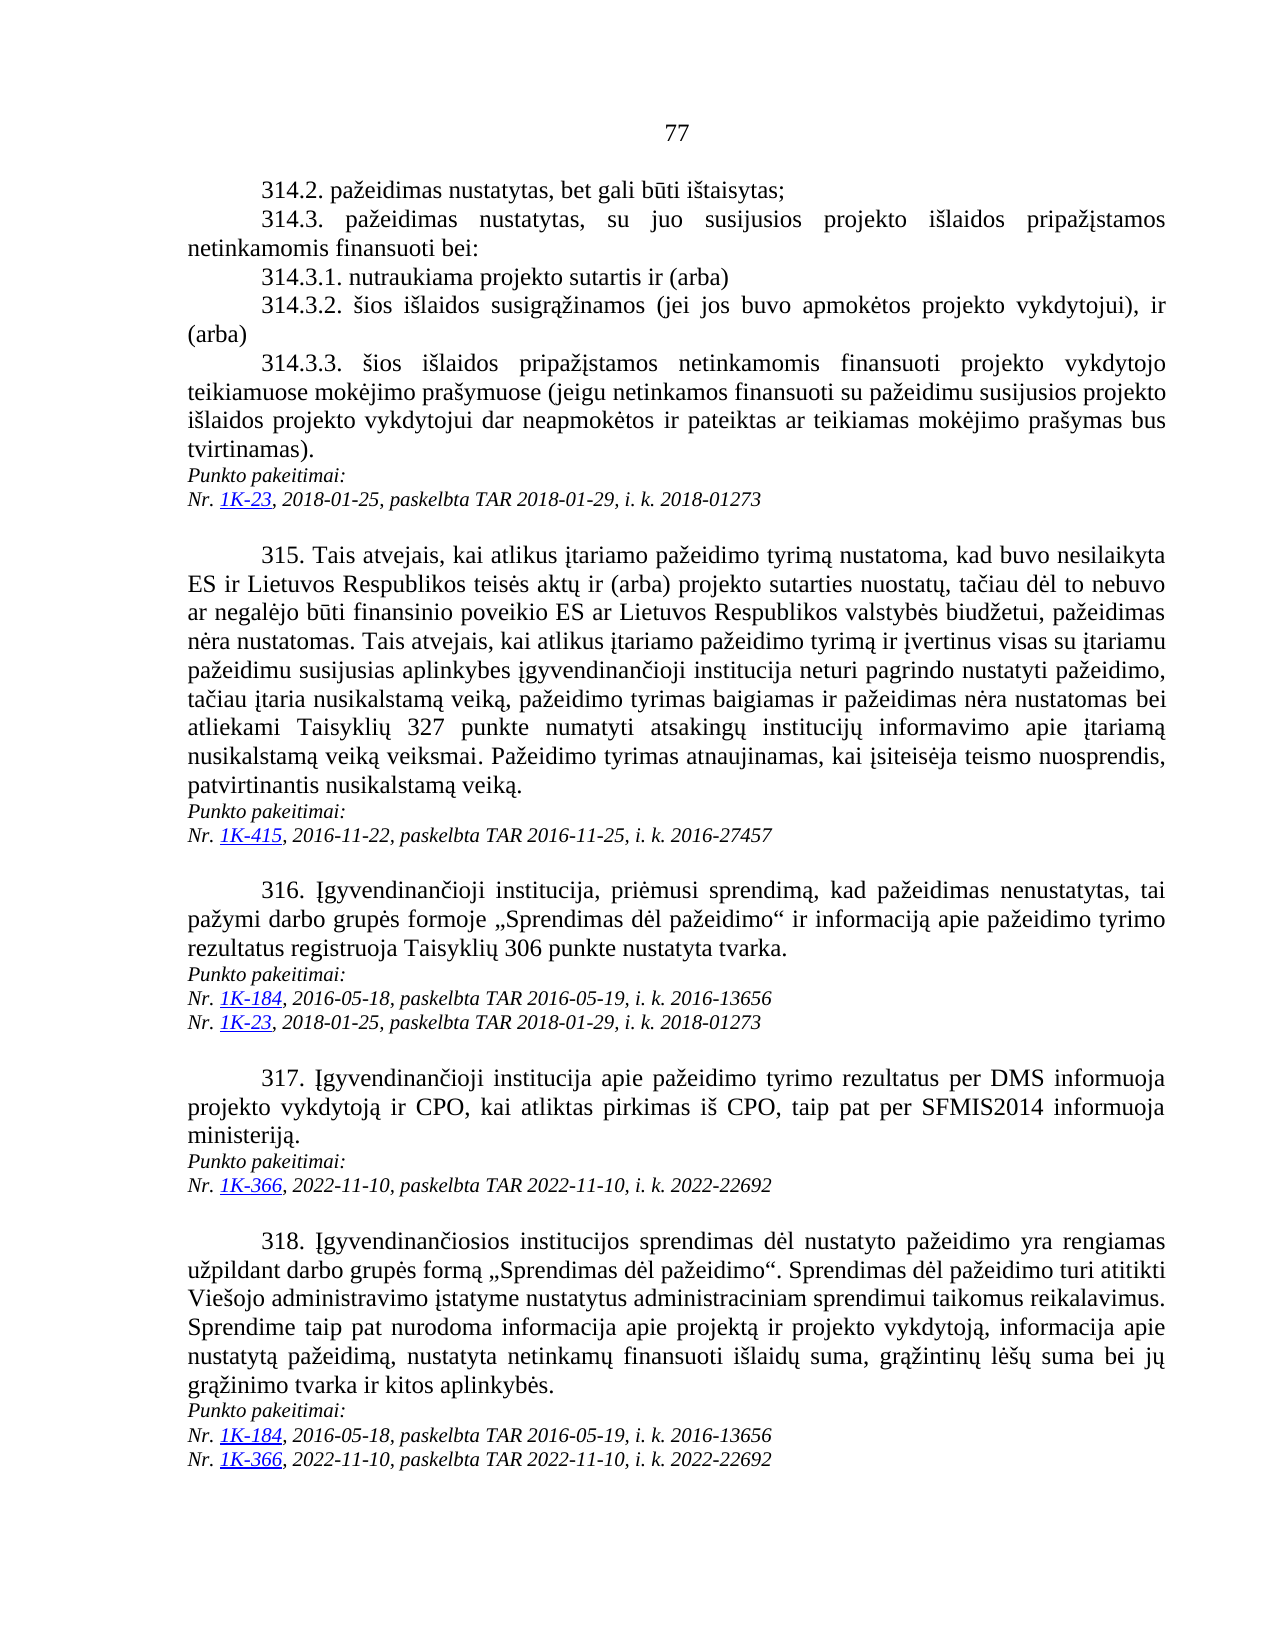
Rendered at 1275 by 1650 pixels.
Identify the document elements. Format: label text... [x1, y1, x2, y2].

text 318. Įgyvendinančiosios institucijos sprendimas dėl nustatyto pažeidimo yra rengiamas užpildant darbo grupės formą „Sprendimas dėl pažeidimo“. Sprendimas dėl pažeidimo turi atitikti Viešojo administravimo įstatyme nustatytus administraciniam sprendimui taikomus reikalavimus. Sprendime taip pat nurodoma informacija apie projektą ir projekto vykdytoją, informacija apie nustatytą pažeidimą, nustatyta netinkamų finansuoti išlaidų suma, grąžintinų lėšų suma bei jų grąžinimo tvarka ir kitos aplinkybės. [187, 1226, 1167, 1398]
text Punkto pakeitimai: [187, 463, 1167, 487]
text Punkto pakeitimai: [187, 962, 1167, 986]
text 316. Įgyvendinančioji institucija, priėmusi sprendimą, kad pažeidimas nenustatytas, tai pažymi darbo grupės formoje „Sprendimas dėl pažeidimo“ ir informaciją apie pažeidimo tyrimo rezultatus registruoja Taisyklių 306 punkte nustatyta tvarka. [187, 876, 1167, 962]
text 314.2. pažeidimas nustatytas, bet gali būti ištaisytas; [187, 176, 1167, 204]
text Punkto pakeitimai: [187, 1398, 1167, 1422]
text Nr. 1K-184, 2016-05-18, paskelbta TAR 2016-05-19, i. k. 2016-13656 [187, 986, 1167, 1010]
text Punkto pakeitimai: [187, 1149, 1167, 1173]
text 314.3.1. nutraukiama projekto sutartis ir (arba) [187, 262, 1167, 291]
text Nr. 1K-184, 2016-05-18, paskelbta TAR 2016-05-19, i. k. 2016-13656 [187, 1422, 1167, 1447]
text 314.3. pažeidimas nustatytas, su juo susijusios projekto išlaidos pripažįstamos netinkamomis finansuoti bei: [187, 204, 1167, 262]
text Nr. 1K-415, 2016-11-22, paskelbta TAR 2016-11-25, i. k. 2016-27457 [187, 823, 1167, 847]
text 315. Tais atvejais, kai atlikus įtariamo pažeidimo tyrimą nustatoma, kad buvo nesilaikyta ES ir Lietuvos Respublikos teisės aktų ir (arba) projekto sutarties nuostatų, tačiau dėl to nebuvo ar negalėjo būti finansinio poveikio ES ar Lietuvos Respublikos valstybės biudžetui, pažeidimas nėra nustatomas. Tais atvejais, kai atlikus įtariamo pažeidimo tyrimą ir įvertinus visas su įtariamu pažeidimu susijusias aplinkybes įgyvendinančioji institucija neturi pagrindo nustatyti pažeidimo, tačiau įtaria nusikalstamą veiką, pažeidimo tyrimas baigiamas ir pažeidimas nėra nustatomas bei atliekami Taisyklių 327 punkte numatyti atsakingų institucijų informavimo apie įtariamą nusikalstamą veiką veiksmai. Pažeidimo tyrimas atnaujinamas, kai įsiteisėja teismo nuosprendis, patvirtinantis nusikalstamą veiką. [187, 540, 1167, 799]
text 317. Įgyvendinančioji institucija apie pažeidimo tyrimo rezultatus per DMS informuoja projekto vykdytoją ir CPO, kai atliktas pirkimas iš CPO, taip pat per SFMIS2014 informuoja ministeriją. [187, 1063, 1167, 1149]
text Nr. 1K-366, 2022-11-10, paskelbta TAR 2022-11-10, i. k. 2022-22692 [187, 1447, 1167, 1471]
text 314.3.3. šios išlaidos pripažįstamos netinkamomis finansuoti projekto vykdytojo teikiamuose mokėjimo prašymuose (jeigu netinkamos finansuoti su pažeidimu susijusios projekto išlaidos projekto vykdytojui dar neapmokėtos ir pateiktas ar teikiamas mokėjimo prašymas bus tvirtinamas). [187, 348, 1167, 463]
text Nr. 1K-23, 2018-01-25, paskelbta TAR 2018-01-29, i. k. 2018-01273 [187, 1010, 1167, 1034]
text Nr. 1K-23, 2018-01-25, paskelbta TAR 2018-01-29, i. k. 2018-01273 [187, 487, 1167, 511]
text Punkto pakeitimai: [187, 799, 1167, 823]
text 314.3.2. šios išlaidos susigrąžinamos (jei jos buvo apmokėtos projekto vykdytojui), ir (arba) [187, 291, 1167, 348]
text Nr. 1K-366, 2022-11-10, paskelbta TAR 2022-11-10, i. k. 2022-22692 [187, 1173, 1167, 1197]
